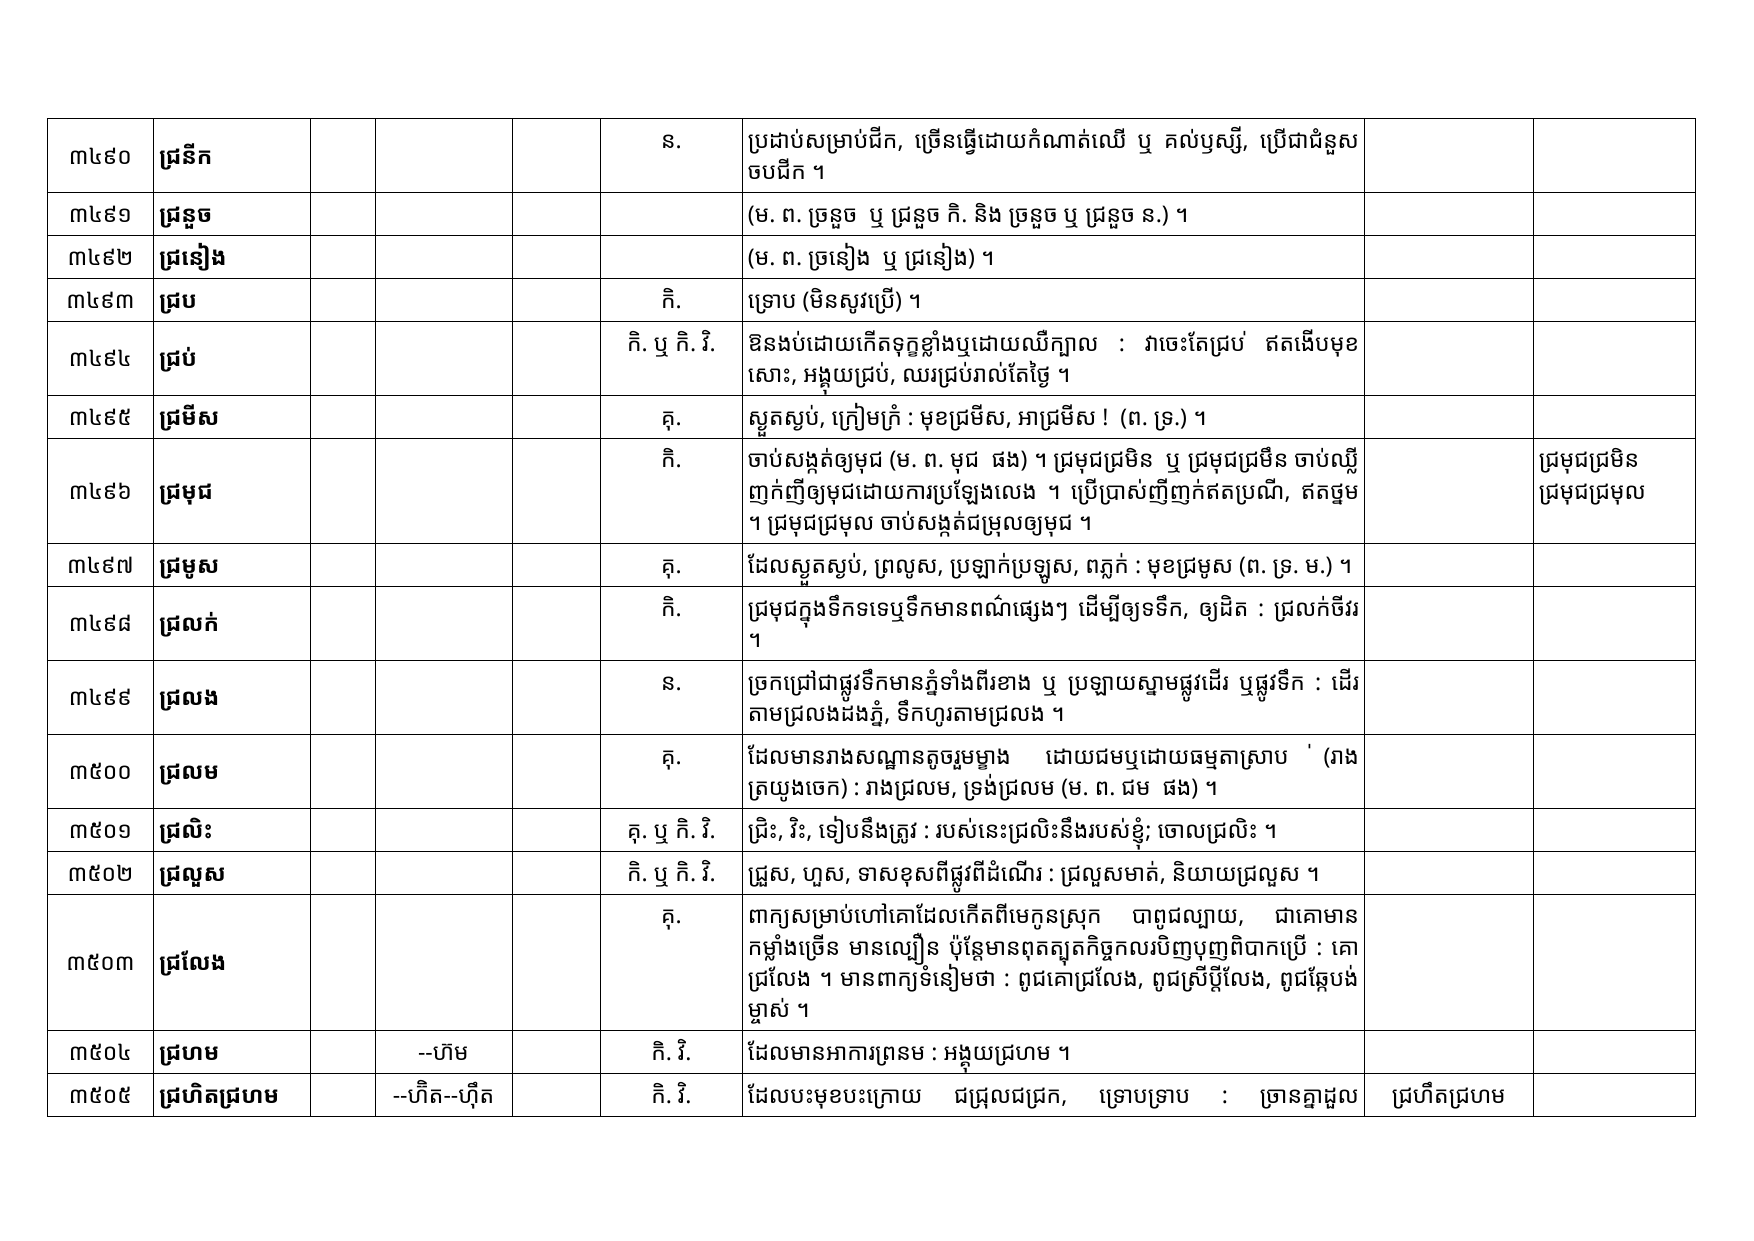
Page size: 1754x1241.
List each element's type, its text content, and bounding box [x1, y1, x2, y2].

table_cell [513, 587, 600, 660]
table_cell (ម. ព. ច្រនួច ឬ ជ្រនួច កិ. និង ច្រនួច ឬ ជ្រនួច ន.) ។ [743, 193, 1364, 235]
table_cell ដែល​បះ​មុខ​បះ​ក្រោយ ជជ្រុលជជ្រក, ទ្រោបទ្រាប : ច្រាន​គ្នា​ដួល​ [743, 1074, 1364, 1116]
table_cell [1534, 544, 1695, 586]
table_cell [376, 119, 512, 192]
table_cell ន. [601, 661, 742, 734]
table_cell [1534, 1031, 1695, 1073]
table_cell [1365, 809, 1533, 851]
table_cell [1365, 279, 1533, 321]
table_cell --ហ៊ម [376, 1031, 512, 1073]
table_cell ជ្រនៀង [154, 236, 310, 278]
table_cell [601, 193, 742, 235]
table_cell ជ្រហឹត​ជ្រហម [1365, 1074, 1533, 1116]
table_cell ៣៥០៥ [48, 1074, 153, 1116]
table_cell [1365, 661, 1533, 734]
table_cell [311, 661, 375, 734]
table_cell [311, 119, 375, 192]
table_cell [376, 852, 512, 893]
table_cell [1365, 119, 1533, 192]
table_cell ជ្រលួស [154, 852, 310, 893]
table_cell [513, 439, 600, 543]
table_cell [1365, 735, 1533, 808]
table_cell [311, 544, 375, 586]
table_cell [1365, 544, 1533, 586]
table_cell (ម. ព. ច្រនៀង ឬ ជ្រនៀង) ។ [743, 236, 1364, 278]
table_cell [376, 895, 512, 1030]
table_cell [513, 544, 600, 586]
table_cell ប្រដាប់​សម្រាប់​ជីក, ច្រើន​ធ្វើ​ដោយ​កំណាត់​ឈើ ឬ គល់​ឫស្សី, ប្រើ​ជា​ជំនួស​ចប​ជីក ។ [743, 119, 1364, 192]
table_cell [513, 1074, 600, 1116]
table_cell [1365, 193, 1533, 235]
table_cell [311, 279, 375, 321]
table_cell [311, 735, 375, 808]
table_cell ជ្រមុជ [154, 439, 310, 543]
table_cell ៣៥០៤ [48, 1031, 153, 1073]
table_cell [376, 587, 512, 660]
table_cell ៣៥០២ [48, 852, 153, 893]
table_cell ដែល​មាន​រាង​សណ្ឋាន​តូច​រួម​ម្ខាង ដោយ​ជម​ឬ​ដោយ​ធម្មតា​ស្រាប់ (រាង​ត្រយូង​ចេក) : រាង​ជ្រលម, ទ្រង់​ជ្រលម (ម. ព. ជម ផង) ។ [743, 735, 1364, 808]
table_cell ៣៤៩១ [48, 193, 153, 235]
table_cell [1534, 322, 1695, 395]
table_cell គុ. [601, 544, 742, 586]
table_cell កិ. [601, 439, 742, 543]
table_cell [513, 1031, 600, 1073]
table_cell [376, 809, 512, 851]
table_cell ៣៤៩០ [48, 119, 153, 192]
table_cell [1534, 809, 1695, 851]
table_cell [1534, 236, 1695, 278]
table_cell ៣៥០១ [48, 809, 153, 851]
table_cell ជ្រួស, ហួស, ទាស​ខុស​ពី​ផ្លូវ​ពី​ដំណើរ : ជ្រលួស​មាត់, និយាយ​ជ្រលួស ។ [743, 852, 1364, 893]
table_cell [376, 322, 512, 395]
table_cell [513, 279, 600, 321]
table_cell ជ្រមុជ​ក្នុង​ទឹក​ទទេ​ឬ​ទឹក​មាន​ពណ៌​ផ្សេង​ៗ ដើម្បី​ឲ្យ​ទទឹក, ឲ្យ​ដិត : ជ្រលក់​ចីវរ ។ [743, 587, 1364, 660]
table_cell ៣៤៩៤ [48, 322, 153, 395]
table_cell [311, 193, 375, 235]
table_cell [1534, 1074, 1695, 1116]
table_cell [1534, 396, 1695, 437]
table_cell ជ្រលង [154, 661, 310, 734]
table_cell កិ. ឬ កិ. វិ. [601, 322, 742, 395]
table_cell ជ្រនីក [154, 119, 310, 192]
table_cell កិ. វិ. [601, 1074, 742, 1116]
table_cell ជ្រលែង [154, 895, 310, 1030]
table_cell គុ. [601, 895, 742, 1030]
table_cell [513, 193, 600, 235]
table_cell ចាប់​សង្កត់​ឲ្យ​មុជ (ម. ព. មុជ ផង) ។ ជ្រមុជ​ជ្រមិន ឬ ជ្រមុជ​ជ្រមឹន ចាប់​ឈ្លី​ញក់ញី​ឲ្យ​មុជ​ដោយ​ការ​ប្រឡែង​លេង ។ ប្រើ​ប្រាស់​ញីញក់​ឥត​ប្រណី, ឥត​ថ្នម ។ ជ្រមុជ​ជ្រមុល ចាប់​សង្កត់​ជម្រុល​ឲ្យ​មុជ ។ [743, 439, 1364, 543]
table_cell [601, 236, 742, 278]
table_cell [1534, 895, 1695, 1030]
table_cell ៣៤៩២ [48, 236, 153, 278]
table_cell ឱន​ងប់​ដោយ​កើត​ទុក្ខ​ខ្លាំង​ឬ​ដោយ​ឈឺ​ក្បាល : វា​ចេះ​តែ​ជ្រប់ ឥត​ងើប​មុខ​សោះ, អង្គុយ​ជ្រប់, ឈរ​ជ្រប់​រាល់​តែ​ថ្ងៃ ។ [743, 322, 1364, 395]
table_cell ៣៥០០ [48, 735, 153, 808]
table_cell ជ្រមីស [154, 396, 310, 437]
table_cell [1365, 1031, 1533, 1073]
table_cell [311, 587, 375, 660]
table_cell កិ. [601, 587, 742, 660]
table_cell [513, 809, 600, 851]
table_cell [376, 279, 512, 321]
table_cell [1534, 587, 1695, 660]
table_cell ៣៤៩៣ [48, 279, 153, 321]
table_cell [376, 735, 512, 808]
table_cell [376, 439, 512, 543]
table_cell ៣៤៩៩ [48, 661, 153, 734]
table_cell ជ្រនួច [154, 193, 310, 235]
table_cell [311, 809, 375, 851]
table_cell [513, 895, 600, 1030]
table_cell [376, 236, 512, 278]
table_cell [311, 322, 375, 395]
table_cell [513, 852, 600, 893]
table_cell [513, 396, 600, 437]
table_cell [1534, 852, 1695, 893]
table_cell [1365, 439, 1533, 543]
table_cell ជ្រប់ [154, 322, 310, 395]
table_cell [1365, 852, 1533, 893]
table_cell [311, 852, 375, 893]
table_cell ៣៤៩៦ [48, 439, 153, 543]
table_cell [1534, 735, 1695, 808]
table_cell ៣៥០៣ [48, 895, 153, 1030]
table_cell ដែល​ស្ងួត​ស្ងប់, ព្រលូស, ប្រឡាក់​ប្រឡូស, ពភ្លក់ : មុខ​ជ្រមូស (ព. ទ្រ. ម.) ។ [743, 544, 1364, 586]
table_cell [1365, 587, 1533, 660]
table_cell ៣៤៩៧ [48, 544, 153, 586]
table_cell [1365, 895, 1533, 1030]
table_cell ជ្រិះ, វិះ, ទៀប​នឹង​ត្រូវ : របស់​នេះ​ជ្រលិះ​នឹង​របស់​ខ្ញុំ; ចោល​ជ្រលិះ ។ [743, 809, 1364, 851]
table_cell [1534, 661, 1695, 734]
table_cell [311, 439, 375, 543]
table_cell ជ្រហិតជ្រហម [154, 1074, 310, 1116]
table_cell [513, 322, 600, 395]
table_cell --ហ៊‌ិត--ហ៊‍ឹត [376, 1074, 512, 1116]
table_cell [376, 661, 512, 734]
table_cell ជ្រមុជ​ជ្រមិន ជ្រមុជ​ជ្រមុល [1534, 439, 1695, 543]
table_cell ដែល​មាន​អាការ​ព្រនម : អង្គុយ​ជ្រហម ។ [743, 1031, 1364, 1073]
table_cell [376, 193, 512, 235]
table_cell [376, 396, 512, 437]
table_cell កិ. ឬ កិ. វិ. [601, 852, 742, 893]
table_cell [1534, 119, 1695, 192]
table_cell ស្ងួត​ស្ងប់, ក្រៀមក្រំ : មុខ​ជ្រមីស, អា​ជ្រមីស ! (ព. ទ្រ.) ។ [743, 396, 1364, 437]
table_cell [311, 1074, 375, 1116]
table_cell [513, 661, 600, 734]
table_cell ជ្រប [154, 279, 310, 321]
table_cell ទ្រោប (មិន​សូវ​ប្រើ) ។ [743, 279, 1364, 321]
table_cell ជ្រលក់ [154, 587, 310, 660]
table_cell គុ. [601, 735, 742, 808]
table_cell ច្រក​ជ្រៅ​ជា​ផ្លូវ​ទឹក​មាន​ភ្នំ​ទាំង​ពីរ​ខាង ឬ ប្រឡាយ​ស្នាម​ផ្លូវ​ដើរ ឬ​ផ្លូវ​ទឹក : ដើរ​តាម​ជ្រលង​ដង​ភ្នំ, ទឹក​ហូរ​តាម​ជ្រលង ។ [743, 661, 1364, 734]
table_cell [1365, 236, 1533, 278]
table_cell គុ. ឬ កិ. វិ. [601, 809, 742, 851]
table_cell កិ. វិ. [601, 1031, 742, 1073]
table_cell ជ្រមូស [154, 544, 310, 586]
table_cell ជ្រហម [154, 1031, 310, 1073]
table_cell [1365, 322, 1533, 395]
table_cell [1534, 193, 1695, 235]
table_cell ជ្រលម [154, 735, 310, 808]
table_cell ៣៤៩៨ [48, 587, 153, 660]
table_cell [513, 236, 600, 278]
table_cell [311, 396, 375, 437]
table_cell [1534, 279, 1695, 321]
table_cell [311, 236, 375, 278]
table_cell គុ. [601, 396, 742, 437]
table_cell [311, 895, 375, 1030]
table_cell ជ្រលិះ [154, 809, 310, 851]
table_cell [513, 735, 600, 808]
table_cell [376, 544, 512, 586]
table_cell ន. [601, 119, 742, 192]
table_cell ពាក្យ​សម្រាប់​ហៅ​គោ​ដែល​កើត​ពី​មេ​កូន​ស្រុក បា​ពូជ​ល្បាយ, ជា​គោ​មាន​កម្លាំង​ច្រើន មាន​ល្បឿន ប៉ុន្តែ​មាន​ពុតត្បុត​កិច្ចកល​របិញបុញ​ពិបាក​ប្រើ : គោ​ជ្រលែង ។ មាន​ពាក្យ​ទំនៀម​ថា : ពូជ​គោ​ជ្រលែង, ពូជ​ស្រី​ប្ដី​លែង, ពូជ​ឆ្កែ​បង់​ម្ចាស់ ។ [743, 895, 1364, 1030]
table_cell ៣៤៩៥ [48, 396, 153, 437]
table_cell កិ. [601, 279, 742, 321]
table_cell [513, 119, 600, 192]
table_cell [311, 1031, 375, 1073]
table_cell [1365, 396, 1533, 437]
